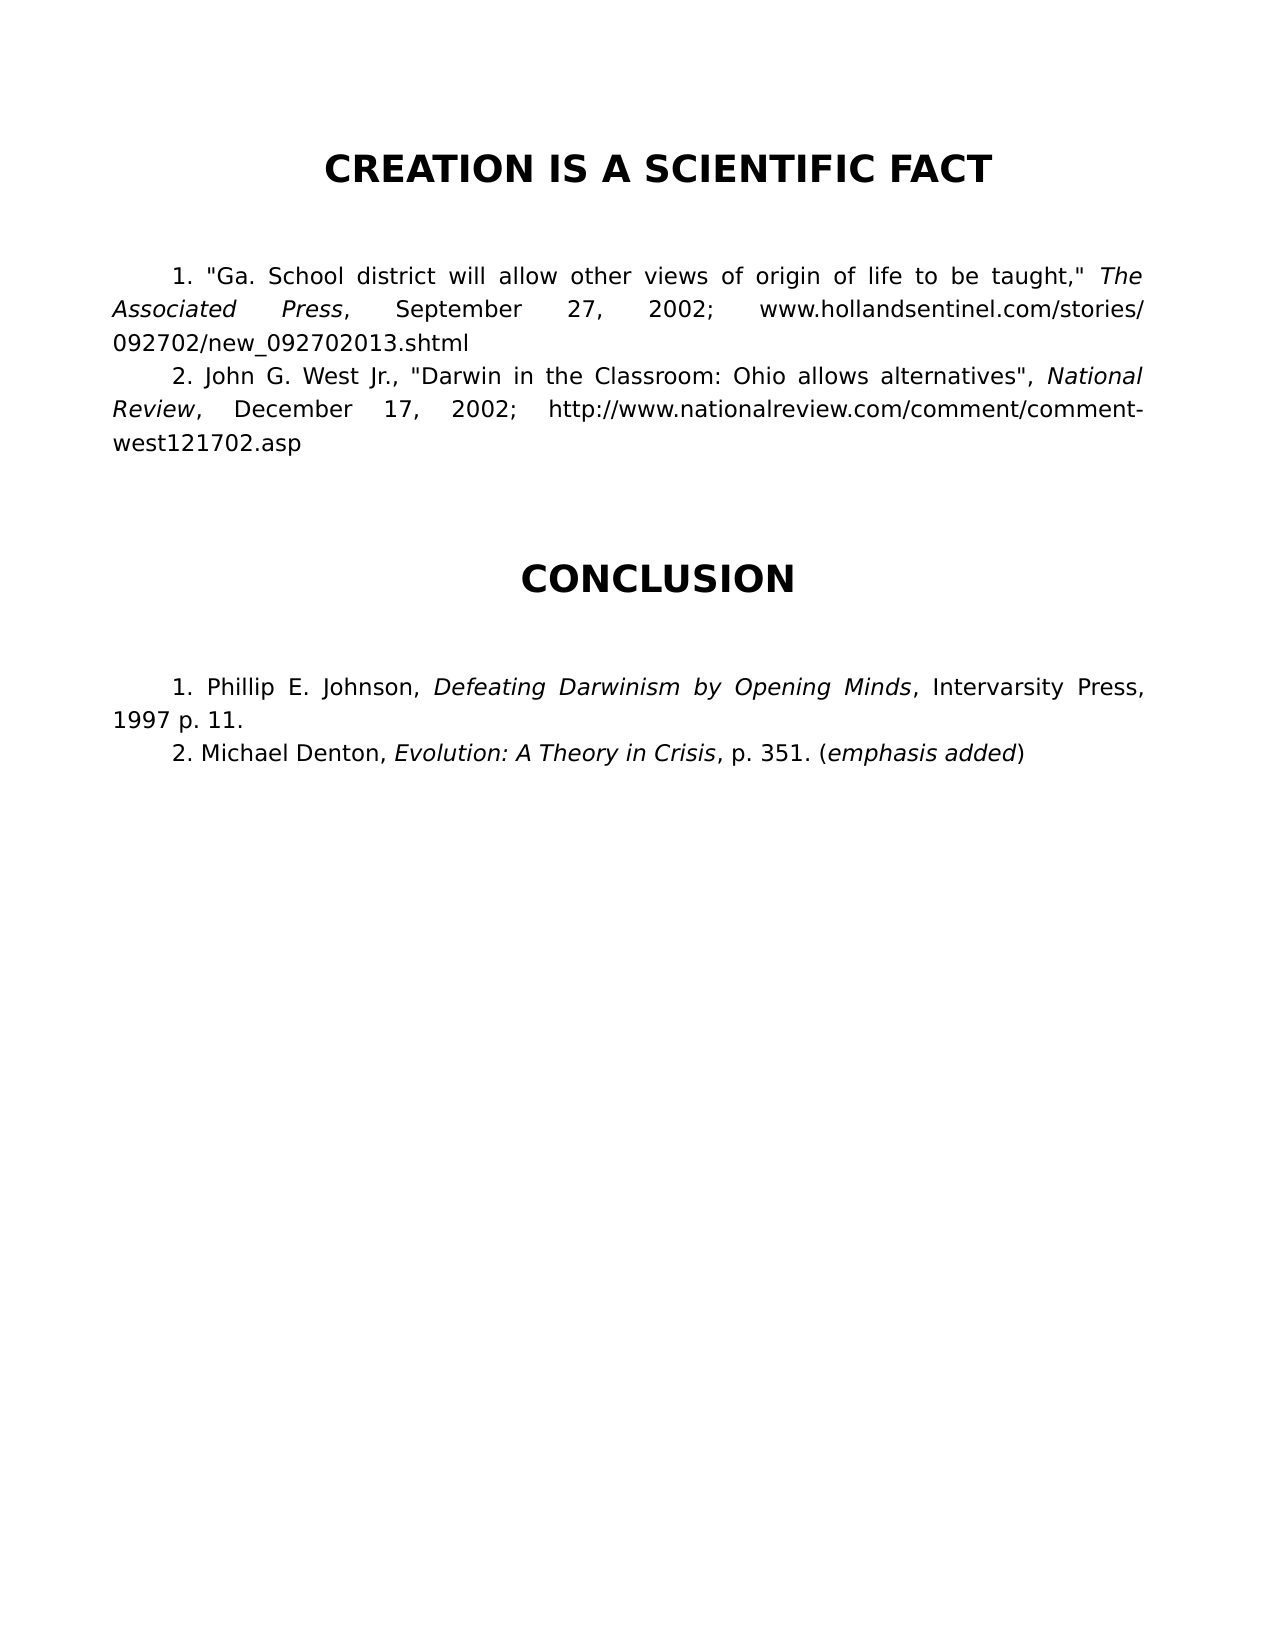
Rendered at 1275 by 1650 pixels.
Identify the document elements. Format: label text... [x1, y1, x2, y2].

text 1. "Ga. School district will allow other views of origin of life to be taught," The Associated Press, September 27, 2002; www.hollandsentinel.com/stories/ 092702/new_092702013.shtml [112, 258, 1145, 358]
text 2. Michael Denton, Evolution: A Theory in Crisis, p. 351. (emphasis added) [112, 735, 1145, 768]
text 1. Phillip E. Johnson, Defeating Darwinism by Opening Minds, Intervarsity Press, 1997 p. 11. [112, 668, 1145, 735]
text CONCLUSION [112, 558, 1145, 602]
text 2. John G. West Jr., "Darwin in the Classroom: Ohio allows alternatives", National Review, December 17, 2002; http://www.nationalreview.com/comment/comment-west121702.asp [112, 358, 1145, 458]
text CREATION IS A SCIENTIFIC FACT [112, 148, 1145, 191]
